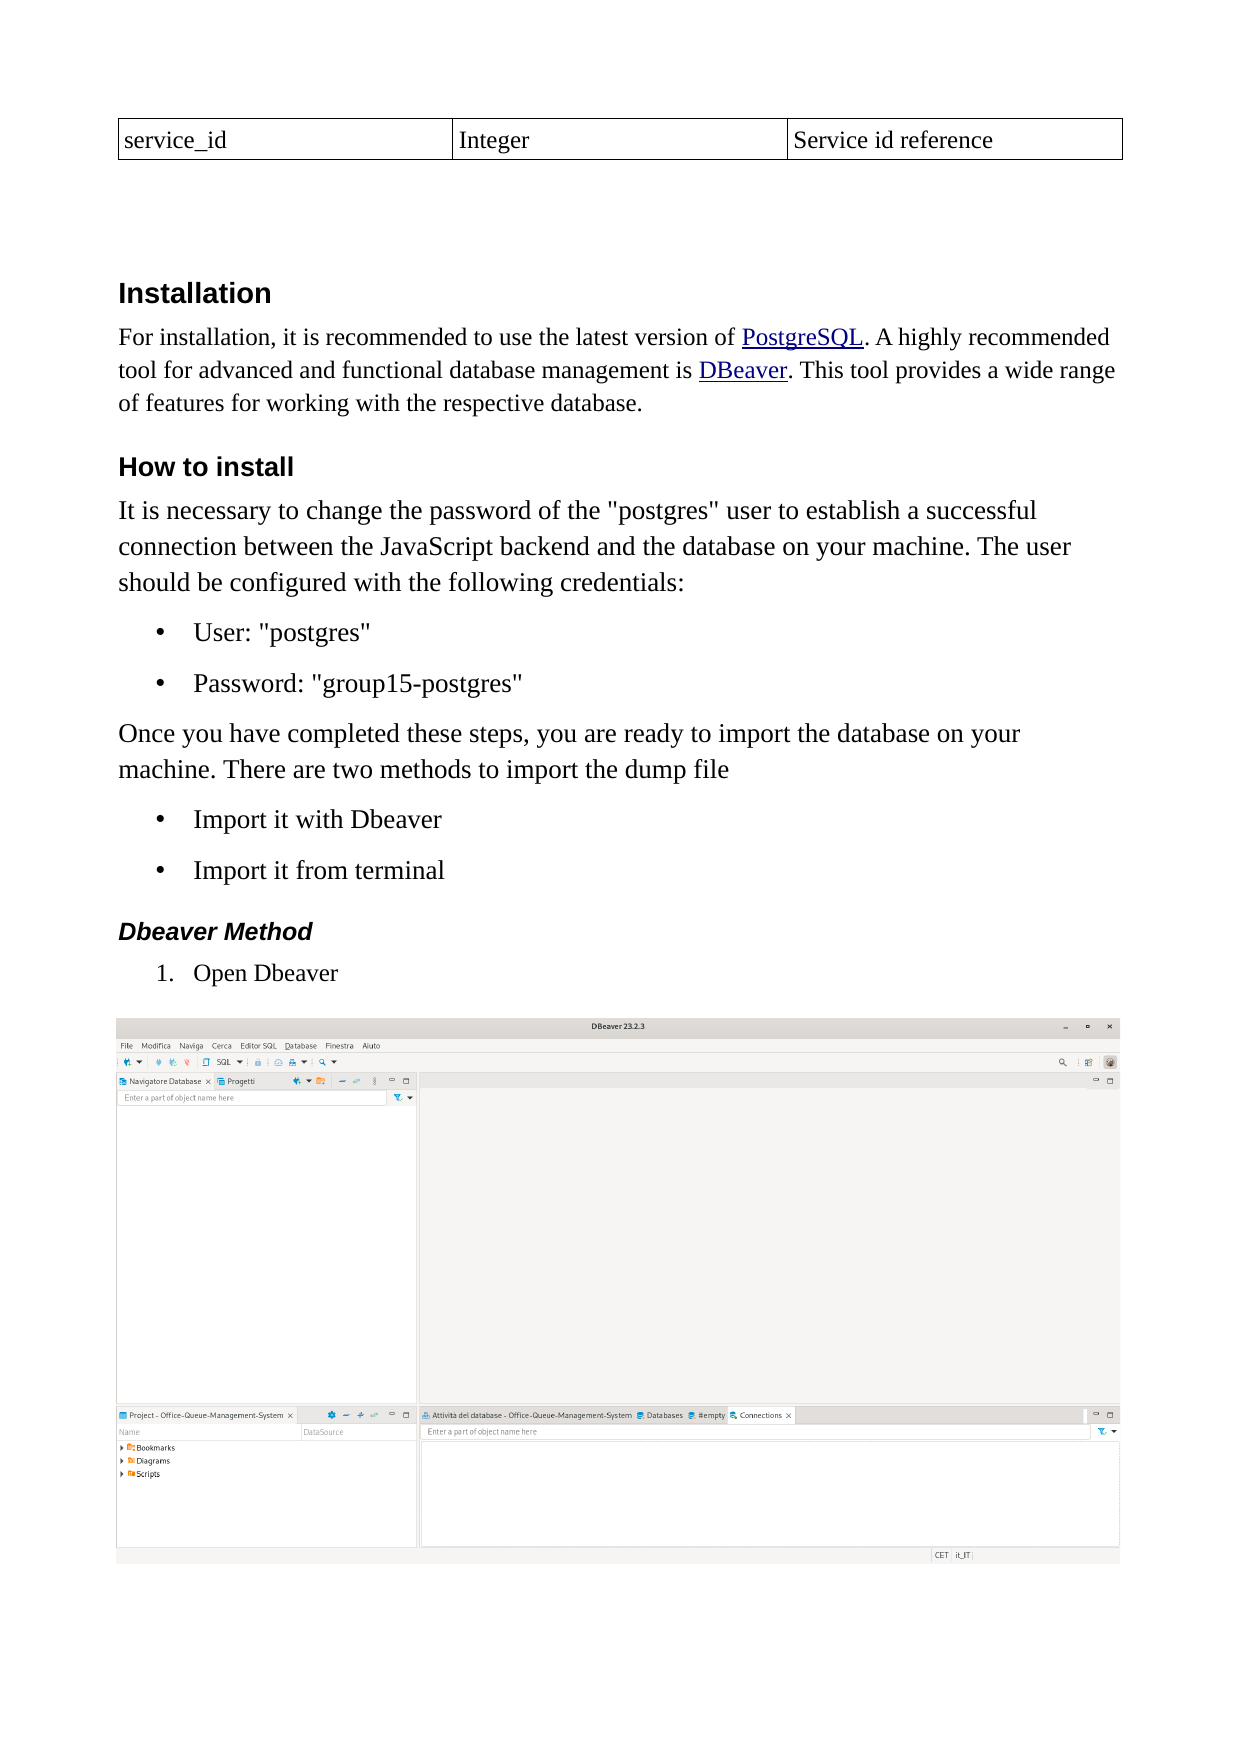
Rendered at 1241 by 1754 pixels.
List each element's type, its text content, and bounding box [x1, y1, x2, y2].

list Import it from terminal [156, 854, 1122, 885]
text Once you have completed these steps, you are ready to import the database on your machine. There are two methods to import the dump file [118, 717, 1122, 784]
text It is necessary to change the password of the "postgres" user to establish a successful connection between the JavaScript backend and the database on your machine. The user should be configured with the following credentials: [118, 494, 1122, 597]
picture [116, 1018, 1121, 1564]
table_cell service_id [119, 119, 452, 159]
list Import it with Dbeaver [156, 803, 1122, 834]
list Password: "group15-postgres" [156, 667, 1122, 698]
list Open Dbeaver [156, 958, 1122, 987]
subtitle Installation [118, 276, 1122, 310]
list User: "postgres" [156, 616, 1122, 647]
table_cell Service id reference [788, 119, 1122, 159]
subtitle How to install [118, 451, 1122, 482]
table_cell Integer [453, 119, 787, 159]
subtitle Dbeaver Method [118, 917, 1122, 946]
text For installation, it is recommended to use the latest version of PostgreSQL. A highly recommended tool for advanced and functional database management is DBeaver. This tool provides a wide range of features for working with the respective database. [118, 322, 1122, 417]
